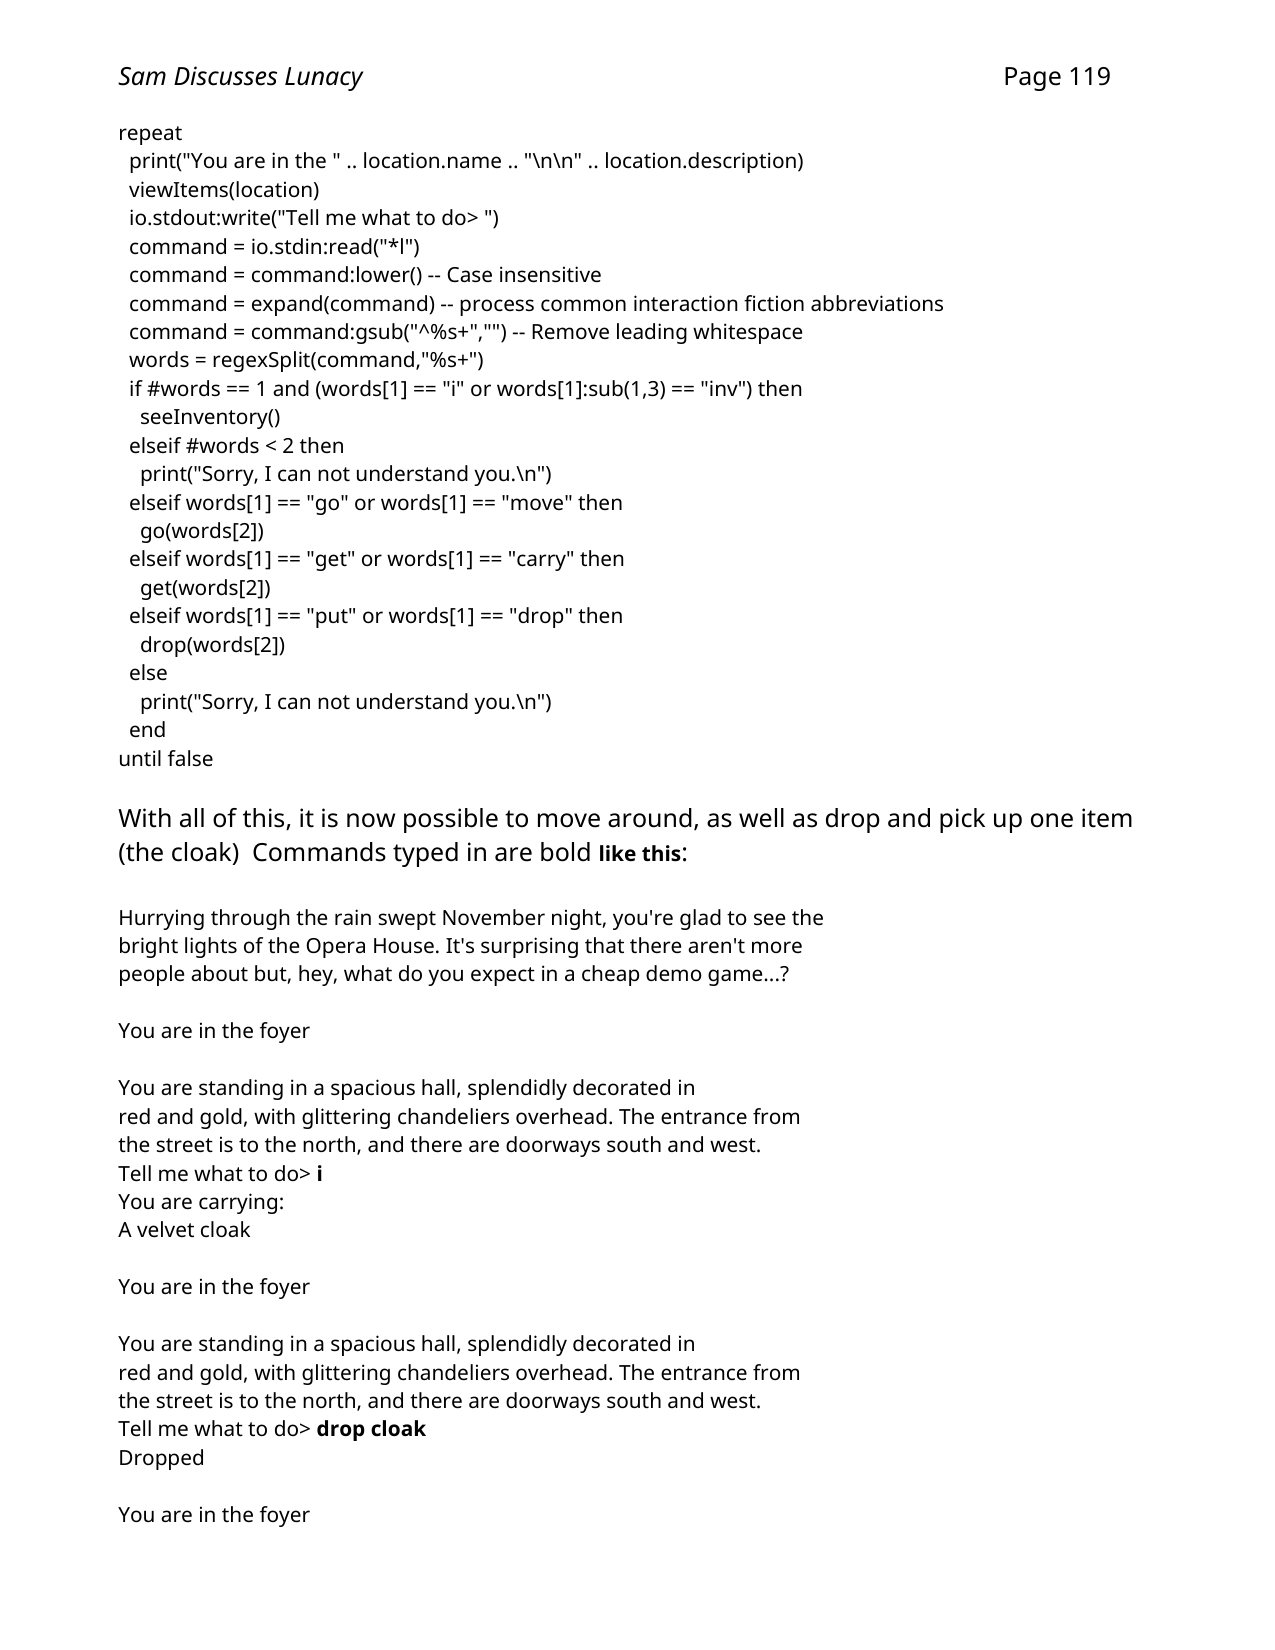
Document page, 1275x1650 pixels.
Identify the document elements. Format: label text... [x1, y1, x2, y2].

text seeInventory() [118, 402, 1157, 431]
text if #words == 1 and (words[1] == "i" or words[1]:sub(1,3) == "inv") then [118, 374, 1157, 402]
text elseif words[1] == "go" or words[1] == "move" then [118, 488, 1157, 516]
text You are in the foyer [118, 1500, 1157, 1528]
text Hurrying through the rain swept November night, you're glad to see the [118, 903, 1157, 931]
text command = command:gsub("^%s+","") -- Remove leading whitespace [118, 317, 1157, 346]
text else [118, 658, 1157, 687]
text You are standing in a spacious hall, splendidly decorated in [118, 1329, 1157, 1358]
text red and gold, with glittering chandeliers overhead. The entrance from [118, 1102, 1157, 1130]
text get(words[2]) [118, 573, 1157, 601]
text Tell me what to do> drop cloak [118, 1414, 1157, 1443]
text elseif words[1] == "put" or words[1] == "drop" then [118, 601, 1157, 630]
text print("Sorry, I can not understand you.\n") [118, 687, 1157, 715]
text the street is to the north, and there are doorways south and west. [118, 1386, 1157, 1414]
text until false [118, 744, 1157, 772]
text print("Sorry, I can not understand you.\n") [118, 459, 1157, 488]
text print("You are in the " .. location.name .. "\n\n" .. location.description) [118, 146, 1157, 175]
text elseif words[1] == "get" or words[1] == "carry" then [118, 544, 1157, 573]
text Tell me what to do> i [118, 1159, 1157, 1187]
text Dropped [118, 1443, 1157, 1471]
text drop(words[2]) [118, 630, 1157, 658]
text You are in the foyer [118, 1272, 1157, 1301]
text end [118, 715, 1157, 744]
text the street is to the north, and there are doorways south and west. [118, 1130, 1157, 1159]
text words = regexSplit(command,"%s+") [118, 346, 1157, 374]
text io.stdout:write("Tell me what to do> ") [118, 203, 1157, 232]
text command = command:lower() -- Case insensitive [118, 260, 1157, 289]
text A velvet cloak [118, 1216, 1157, 1244]
text command = io.stdin:read("*l") [118, 232, 1157, 260]
text go(words[2]) [118, 516, 1157, 544]
text repeat [118, 118, 1157, 146]
text viewItems(location) [118, 175, 1157, 203]
text You are in the foyer [118, 1016, 1157, 1045]
text people about but, hey, what do you expect in a cheap demo game...? [118, 959, 1157, 988]
text elseif #words < 2 then [118, 431, 1157, 459]
text command = expand(command) -- process common interaction fiction abbreviations [118, 289, 1157, 317]
text bright lights of the Opera House. It's surprising that there aren't more [118, 931, 1157, 959]
text You are carrying: [118, 1187, 1157, 1216]
text With all of this, it is now possible to move around, as well as drop and pick up one item (the cloak) Commands typed in are bold like this: [118, 801, 1157, 869]
text red and gold, with glittering chandeliers overhead. The entrance from [118, 1358, 1157, 1386]
text You are standing in a spacious hall, splendidly decorated in [118, 1073, 1157, 1102]
